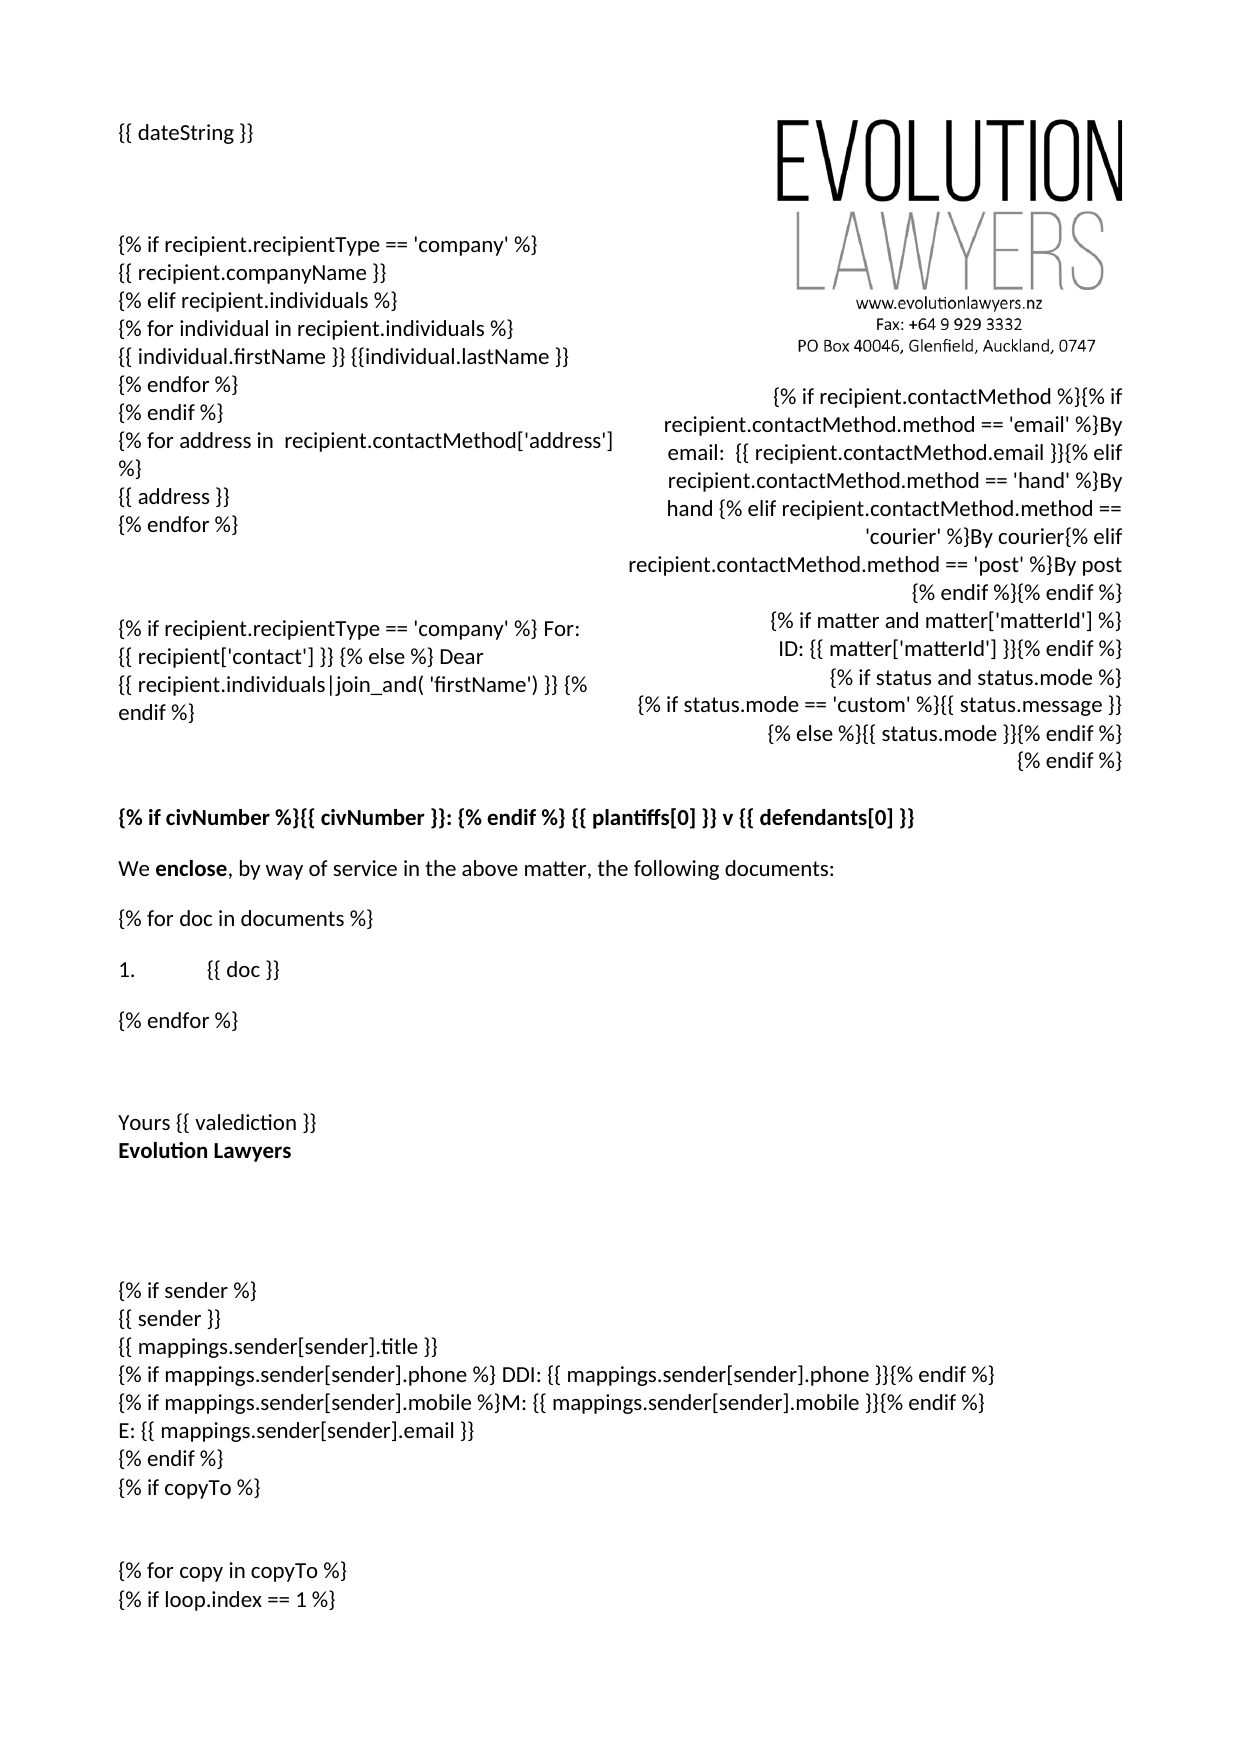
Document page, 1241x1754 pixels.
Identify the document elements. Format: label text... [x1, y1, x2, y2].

table_header {% if recipient.contactMethod %}{% if recipient.contactMethod.method == 'email' %}By email: {{ recipient.contactMethod.email }}{% elif recipient.contactMethod.method == 'hand' %}By hand {% elif recipient.contactMethod.method == 'courier' %}By courier{% elif recipient.contactMethod.method == 'post' %}By post {% endif %}{% endif %} {% if matter and matter['matterId'] %} ID: {{ matter['matterId'] }}{% endif %} {% if status and status.mode %} {% if status.mode == 'custom' %}{{ status.message }}{% else %}{{ status.mode }}{% endif %} {% endif %} [620, 118, 1122, 775]
table_cell {% if recipient.recipientType == 'company' %} For: {{ recipient['contact'] }} {% else %} Dear {{ recipient.individuals|join_and( 'firstName') }} {% endif %} [118, 566, 620, 775]
text {% for copy in copyTo %} [118, 1557, 1122, 1585]
text {% if loop.index == 1 %} [118, 1585, 1122, 1613]
text {% if copyTo %} [118, 1473, 1122, 1501]
table_header {{ dateString }} {% if recipient.recipientType == 'company' %} {{ recipient.companyName }} {% elif recipient.individuals %} {% for individual in recipient.individuals %} {{ individual.firstName }} {{individual.lastName }} {% endfor %} {% endif %} {% for address in recipient.contactMethod['address'] %} {{ address }} {% endfor %} [118, 118, 620, 566]
text {% endfor %} [118, 1006, 1122, 1034]
list {{ doc }} [118, 956, 1122, 983]
picture [776, 118, 1123, 355]
text We enclose, by way of service in the above matter, the following documents: [118, 854, 1122, 882]
subtitle {% if civNumber %}{{ civNumber }}: {% endif %} {{ plantiffs[0] }} v {{ defendants[0] }} [118, 803, 1122, 831]
text {% for doc in documents %} [118, 904, 1122, 933]
table_header Yours {{ valediction }} Evolution Lawyers {% if sender %} {{ sender }} {{ mappings.sender[sender].title }} {% if mappings.sender[sender].phone %} DDI: {{ mappings.sender[sender].phone }}{% endif %} {% if mappings.sender[sender].mobile %}M: {{ mappings.sender[sender].mobile }}{% endif %} E: {{ mappings.sender[sender].email }} {% endif %} [118, 1108, 1122, 1473]
